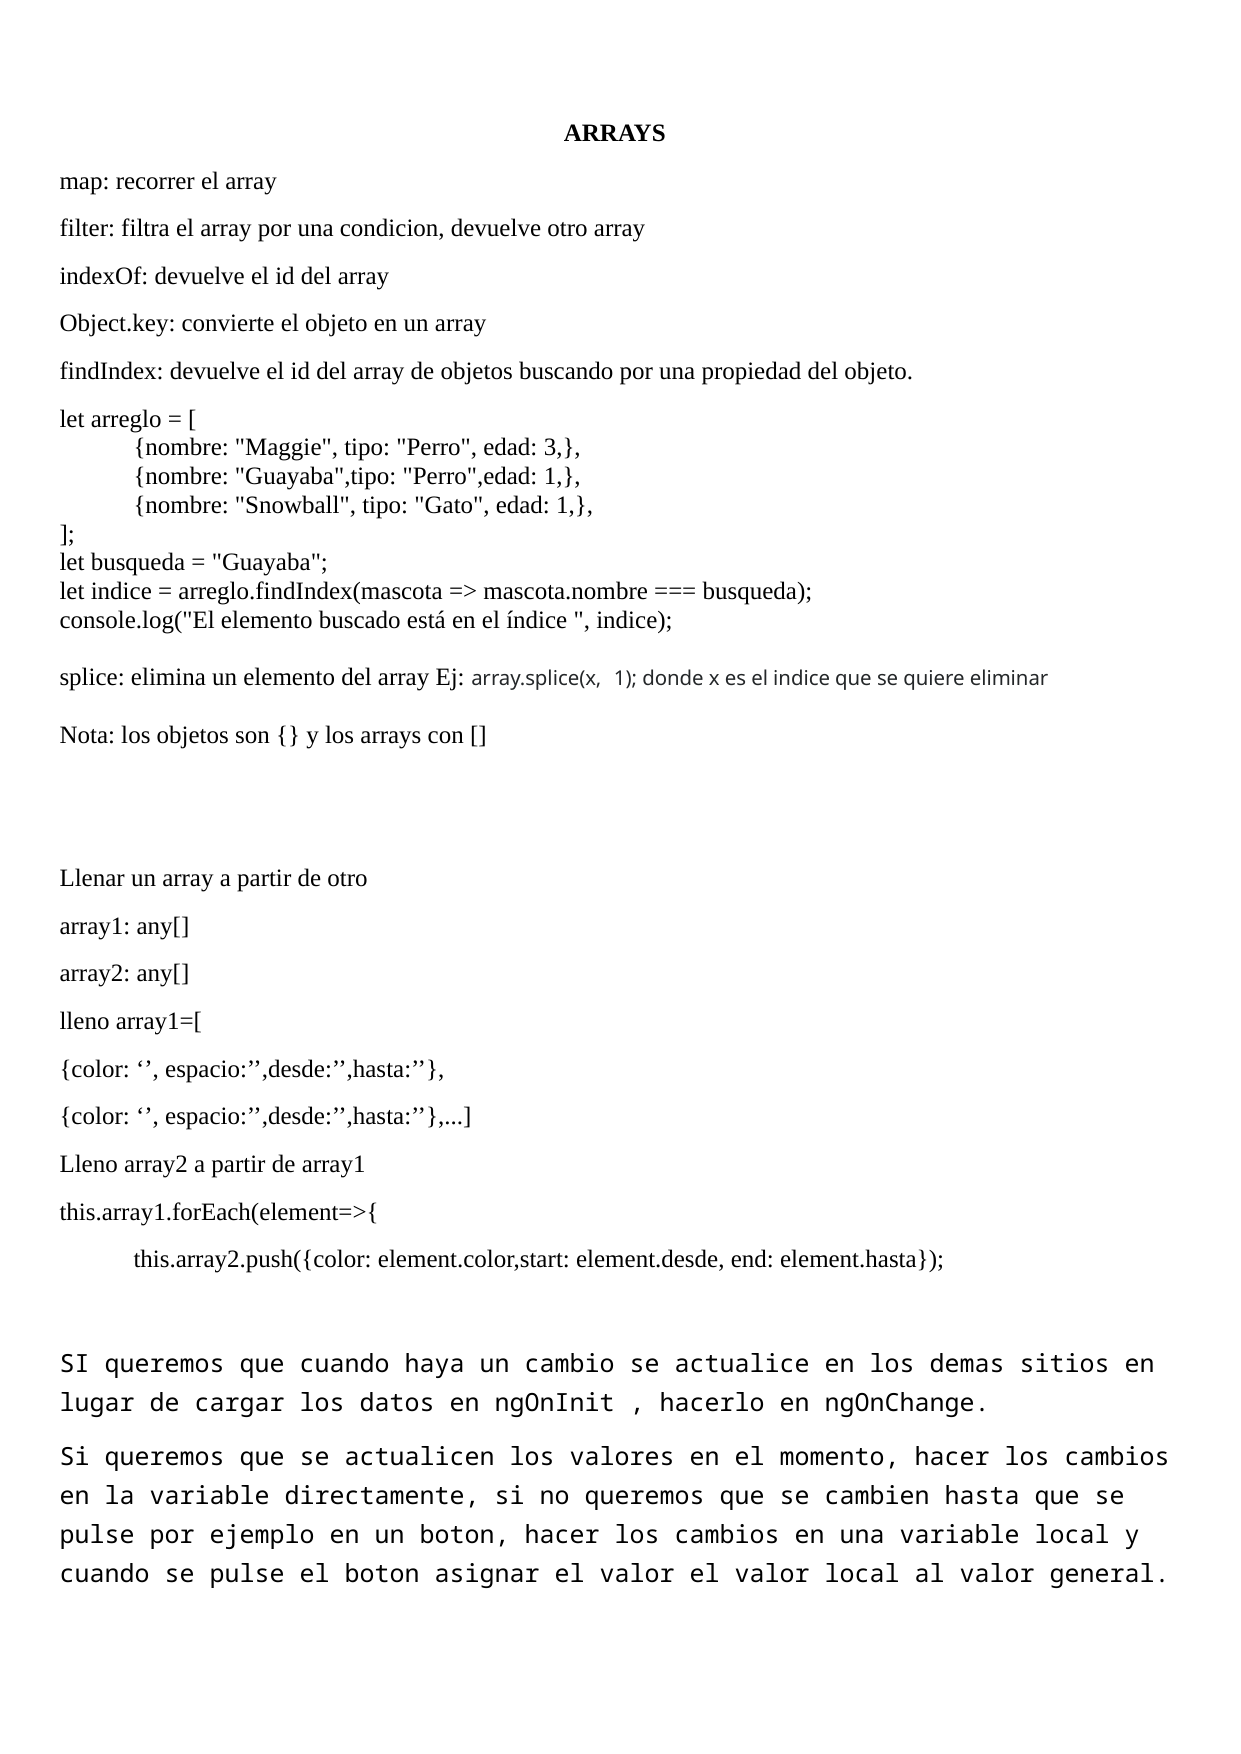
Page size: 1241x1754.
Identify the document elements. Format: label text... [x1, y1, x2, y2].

text Lleno array2 a partir de array1 [59, 1149, 1170, 1178]
text array2: any[] [59, 958, 1170, 987]
text filter: filtra el array por una condicion, devuelve otro array [59, 213, 1170, 242]
text {nombre: "Maggie", tipo: "Perro", edad: 3,}, [59, 432, 1170, 461]
text map: recorrer el array [59, 166, 1170, 194]
text this.array2.push({color: element.color,start: element.desde, end: element.hasta}); [59, 1244, 1170, 1273]
text Nota: los objetos son {} y los arrays con [] [59, 721, 1170, 749]
text findIndex: devuelve el id del array de objetos buscando por una propiedad del objeto. [59, 356, 1170, 385]
text let indice = arreglo.findIndex(mascota => mascota.nombre === busqueda); [59, 576, 1170, 605]
text Object.key: convierte el objeto en un array [59, 308, 1170, 337]
text ]; [59, 519, 1170, 547]
text SI queremos que cuando haya un cambio se actualice en los demas sitios en lugar de cargar los datos en ngOnInit , hacerlo en ngOnChange. [59, 1346, 1170, 1419]
text console.log("El elemento buscado está en el índice ", indice); [59, 605, 1170, 634]
text {nombre: "Snowball", tipo: "Gato", edad: 1,}, [59, 490, 1170, 519]
text ARRAYS [59, 118, 1170, 147]
text Si queremos que se actualicen los valores en el momento, hacer los cambios en la variable directamente, si no queremos que se cambien hasta que se pulse por ejemplo en un boton, hacer los cambios en una variable local y cuando se pulse el boton asignar el valor el valor local al valor general. [59, 1438, 1170, 1590]
text splice: elimina un elemento del array Ej: array.splice(x, 1); donde x es el indice que se quiere eliminar [59, 662, 1170, 692]
text indexOf: devuelve el id del array [59, 261, 1170, 290]
text let arreglo = [ [59, 404, 1170, 432]
text lleno array1=[ [59, 1006, 1170, 1035]
text {color: ‘’, espacio:’’,desde:’’,hasta:’’},...] [59, 1101, 1170, 1130]
text {color: ‘’, espacio:’’,desde:’’,hasta:’’}, [59, 1054, 1170, 1082]
text array1: any[] [59, 911, 1170, 940]
text {nombre: "Guayaba",tipo: "Perro",edad: 1,}, [59, 461, 1170, 490]
text Llenar un array a partir de otro [59, 863, 1170, 892]
text let busqueda = "Guayaba"; [59, 547, 1170, 576]
text this.array1.forEach(element=>{ [59, 1197, 1170, 1225]
